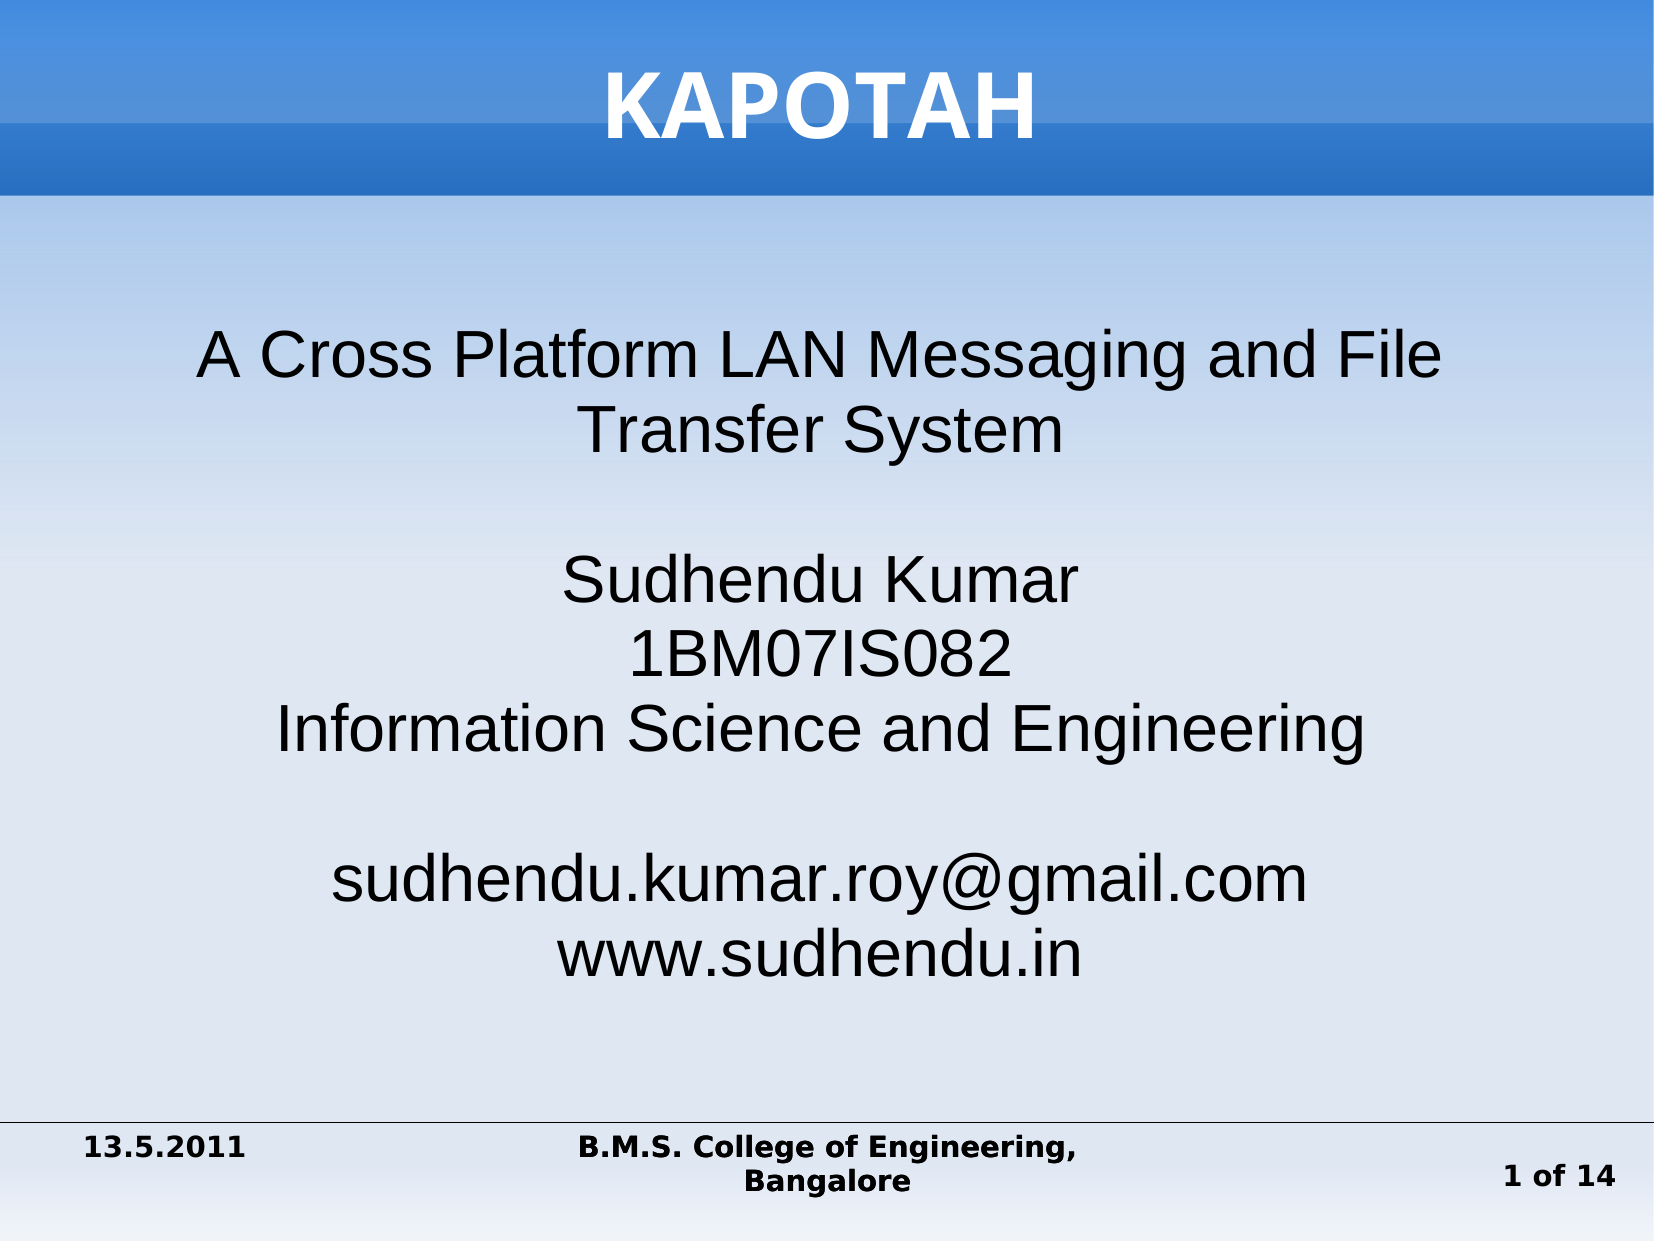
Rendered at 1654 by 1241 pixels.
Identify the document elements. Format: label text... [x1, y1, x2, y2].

subtitle A Cross Platform LAN Messaging and File Transfer System Sudhendu Kumar 1BM07IS082 Information Science and Engineering sudhendu.kumar.roy@gmail.com www.sudhendu.in [76, 244, 1565, 1063]
picture [0, 0, 1654, 1122]
title KAPOTAH [76, 0, 1565, 208]
picture [0, 1123, 1654, 1241]
